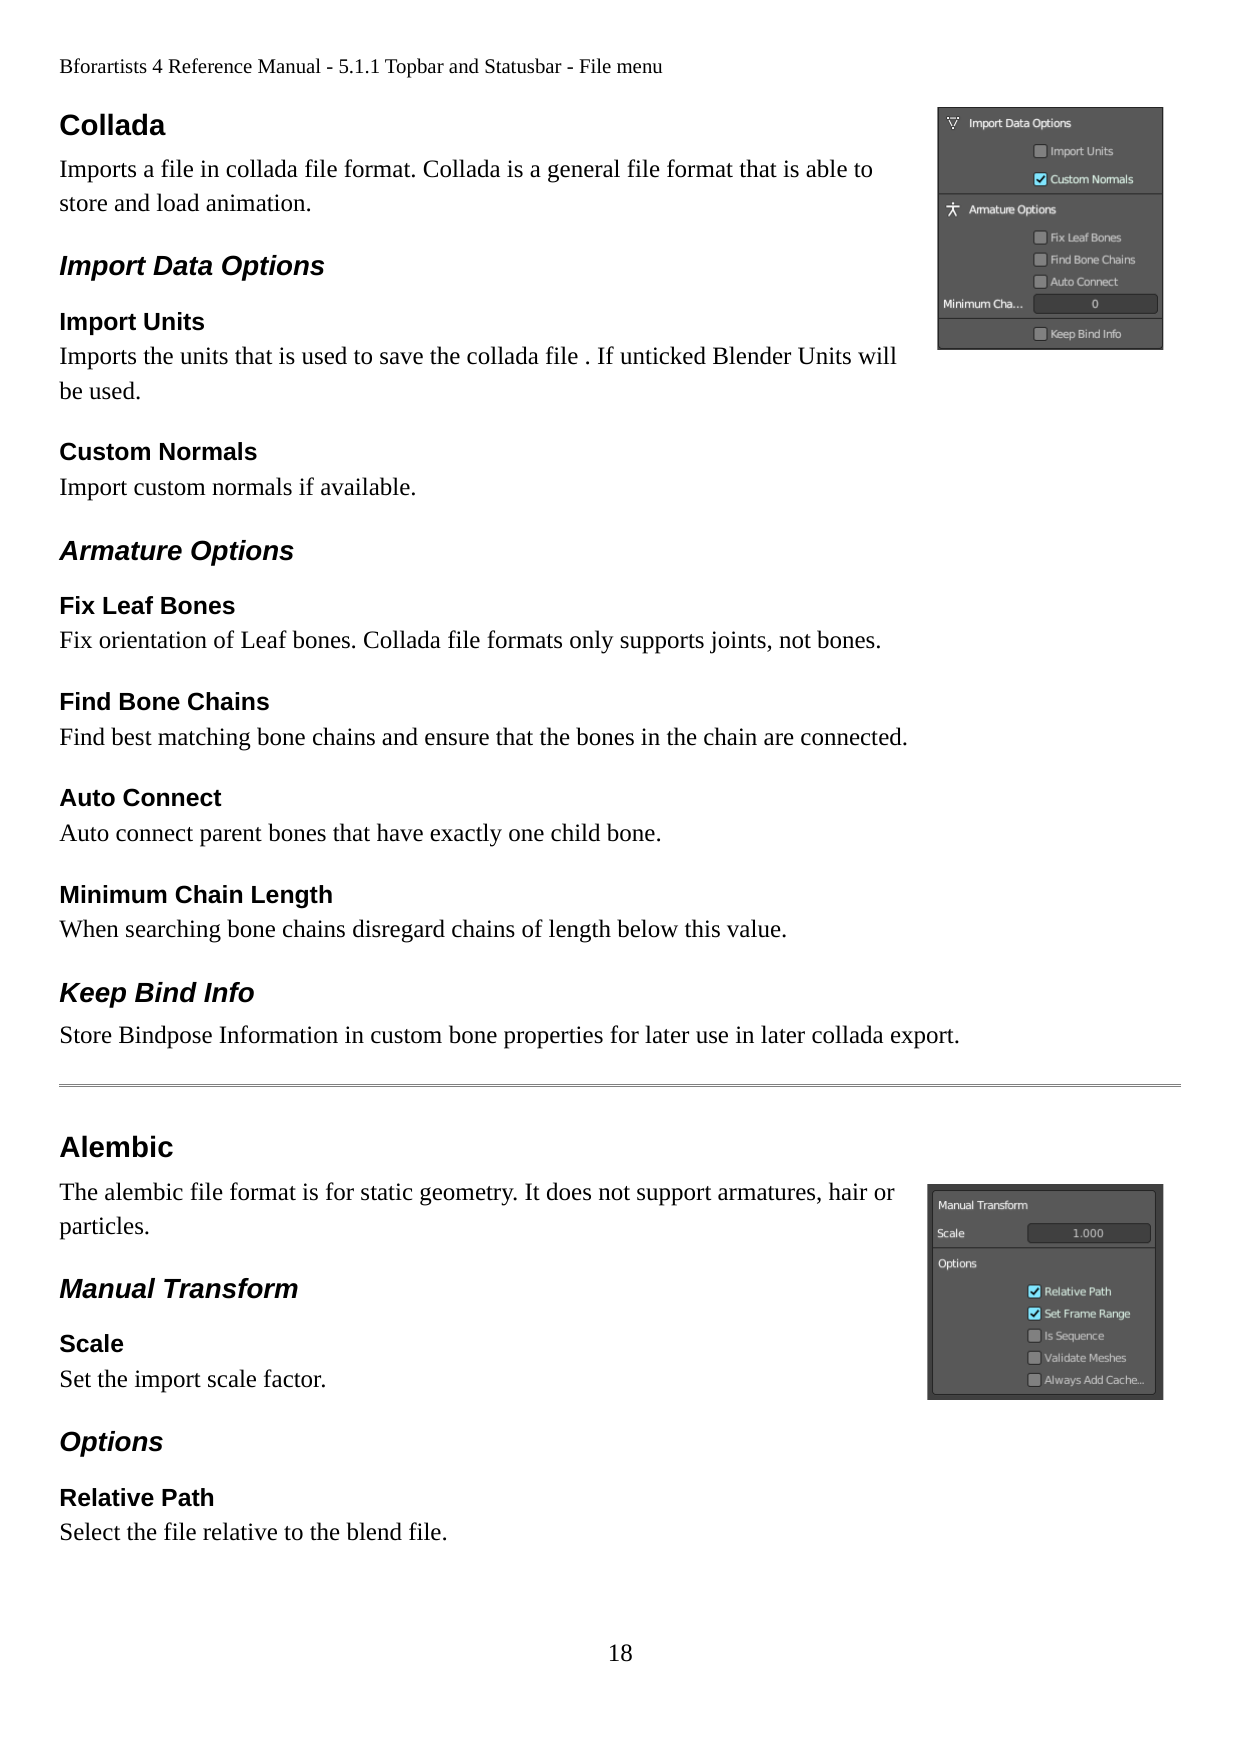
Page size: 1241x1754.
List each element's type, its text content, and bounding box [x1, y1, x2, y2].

subtitle Collada [59, 107, 937, 141]
subtitle Custom Normals [59, 437, 1181, 466]
text The alembic file format is for static geometry. It does not support armatures, hair or particles. [59, 1177, 1181, 1240]
text Store Bindpose Information in custom bone properties for later use in later collada export. [59, 1021, 1181, 1049]
text Imports a file in collada file format. Collada is a general file format that is able to store and load animation. [59, 154, 937, 217]
subtitle Minimum Chain Length [59, 880, 1181, 908]
subtitle Auto Connect [59, 783, 1181, 812]
subtitle [1164, 107, 1181, 141]
text Imports the units that is used to save the collada file . If unticked Blender Units will be used. [59, 341, 1181, 405]
text When searching bone chains disregard chains of length below this value. [59, 914, 1181, 943]
subtitle Find Bone Chains [59, 687, 1181, 716]
subtitle Import Units [59, 307, 937, 335]
picture [937, 107, 1164, 350]
subtitle Relative Path [59, 1483, 1181, 1511]
subtitle Alembic [59, 1130, 1181, 1164]
subtitle Import Data Options [59, 250, 937, 282]
subtitle Scale [59, 1329, 927, 1358]
subtitle [1164, 1273, 1181, 1304]
text Set the import scale factor. [59, 1364, 927, 1393]
subtitle [1164, 307, 1181, 335]
subtitle Options [59, 1426, 1181, 1458]
subtitle Keep Bind Info [59, 976, 1181, 1008]
subtitle Manual Transform [59, 1273, 927, 1304]
text Select the file relative to the blend file. [59, 1517, 1181, 1546]
picture [927, 1184, 1164, 1400]
text Find best matching bone chains and ensure that the bones in the chain are connected. [59, 722, 1181, 751]
subtitle [1164, 250, 1181, 282]
text Auto connect parent bones that have exactly one child bone. [59, 818, 1181, 847]
subtitle Armature Options [59, 534, 1181, 566]
text Fix orientation of Leaf bones. Collada file formats only supports joints, not bones. [59, 626, 1181, 654]
subtitle [1164, 1329, 1181, 1358]
text Import custom normals if available. [59, 472, 1181, 501]
subtitle Fix Leaf Bones [59, 591, 1181, 619]
